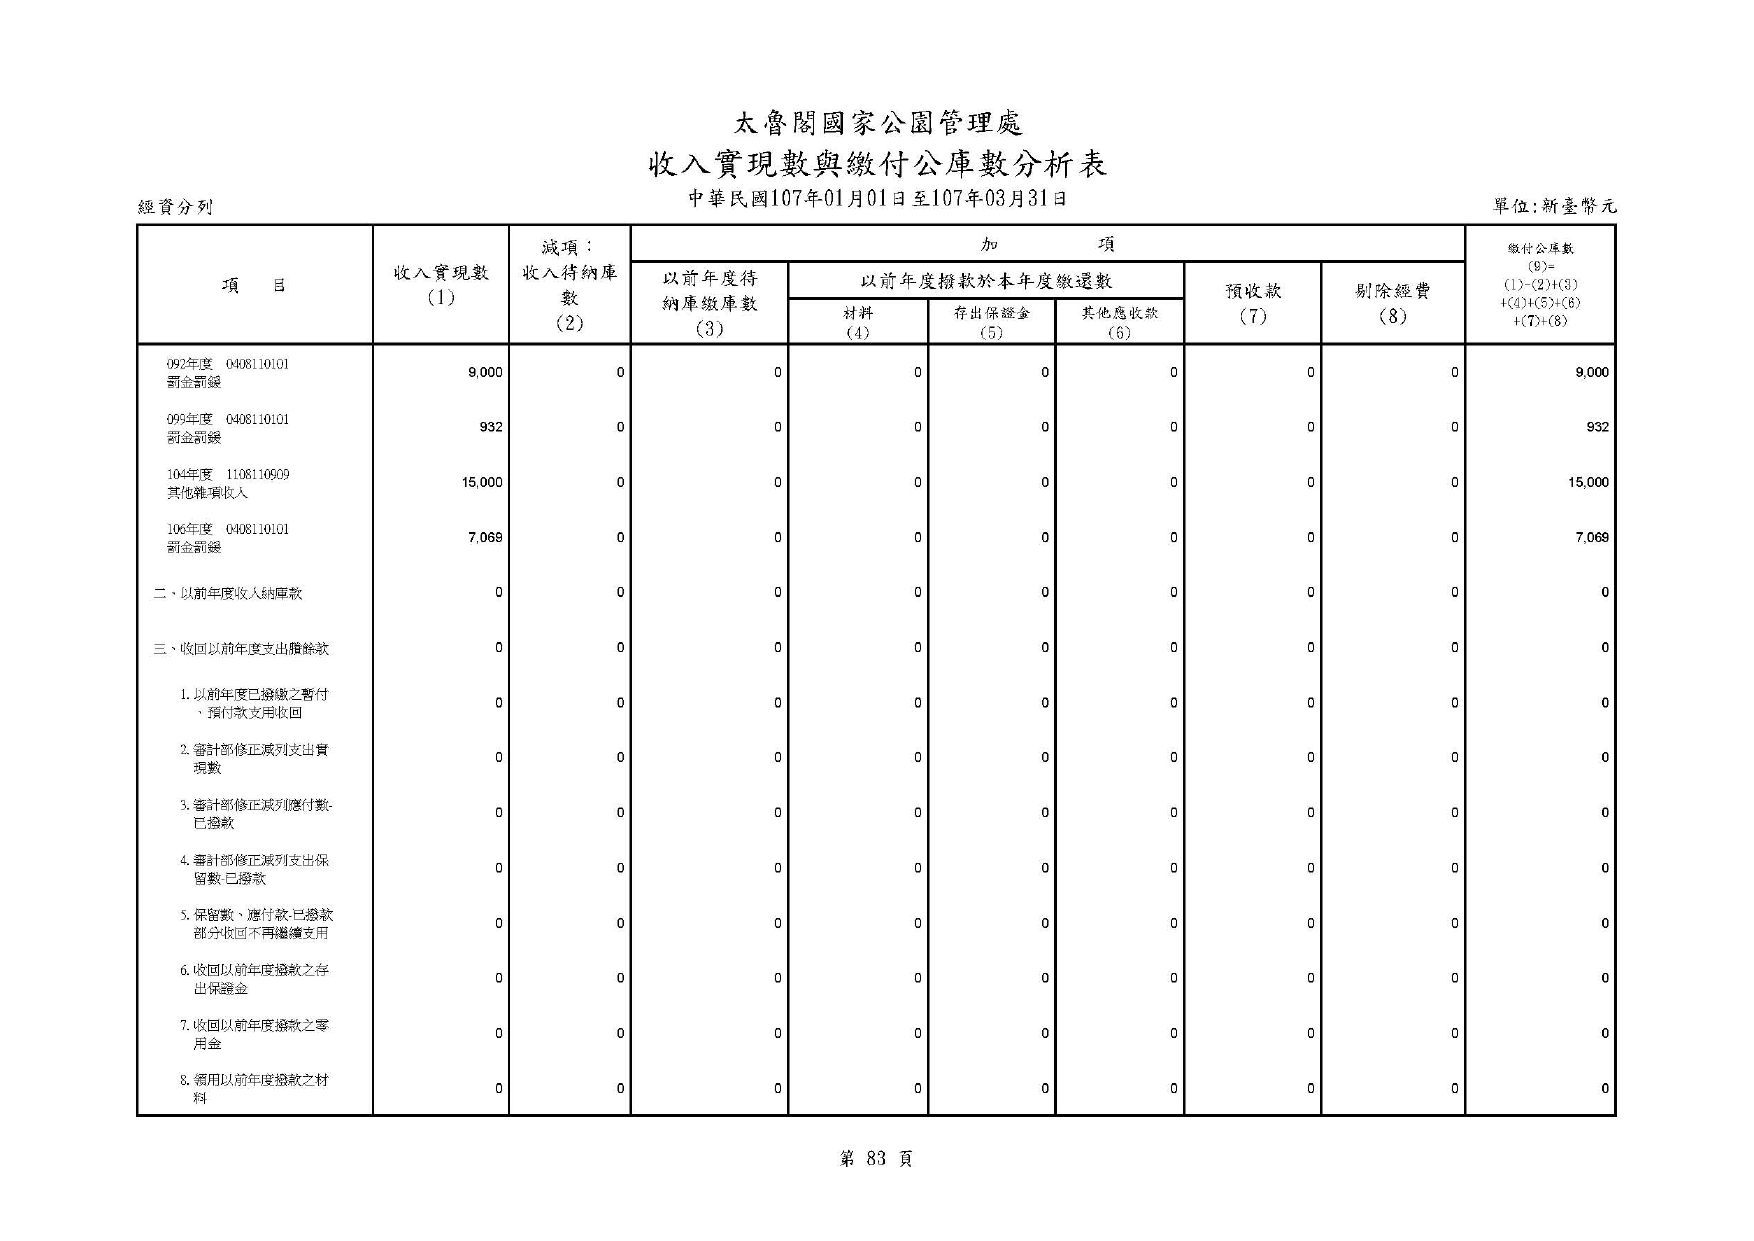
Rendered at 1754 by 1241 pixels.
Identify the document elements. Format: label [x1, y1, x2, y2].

picture [59, 59, 1695, 1216]
